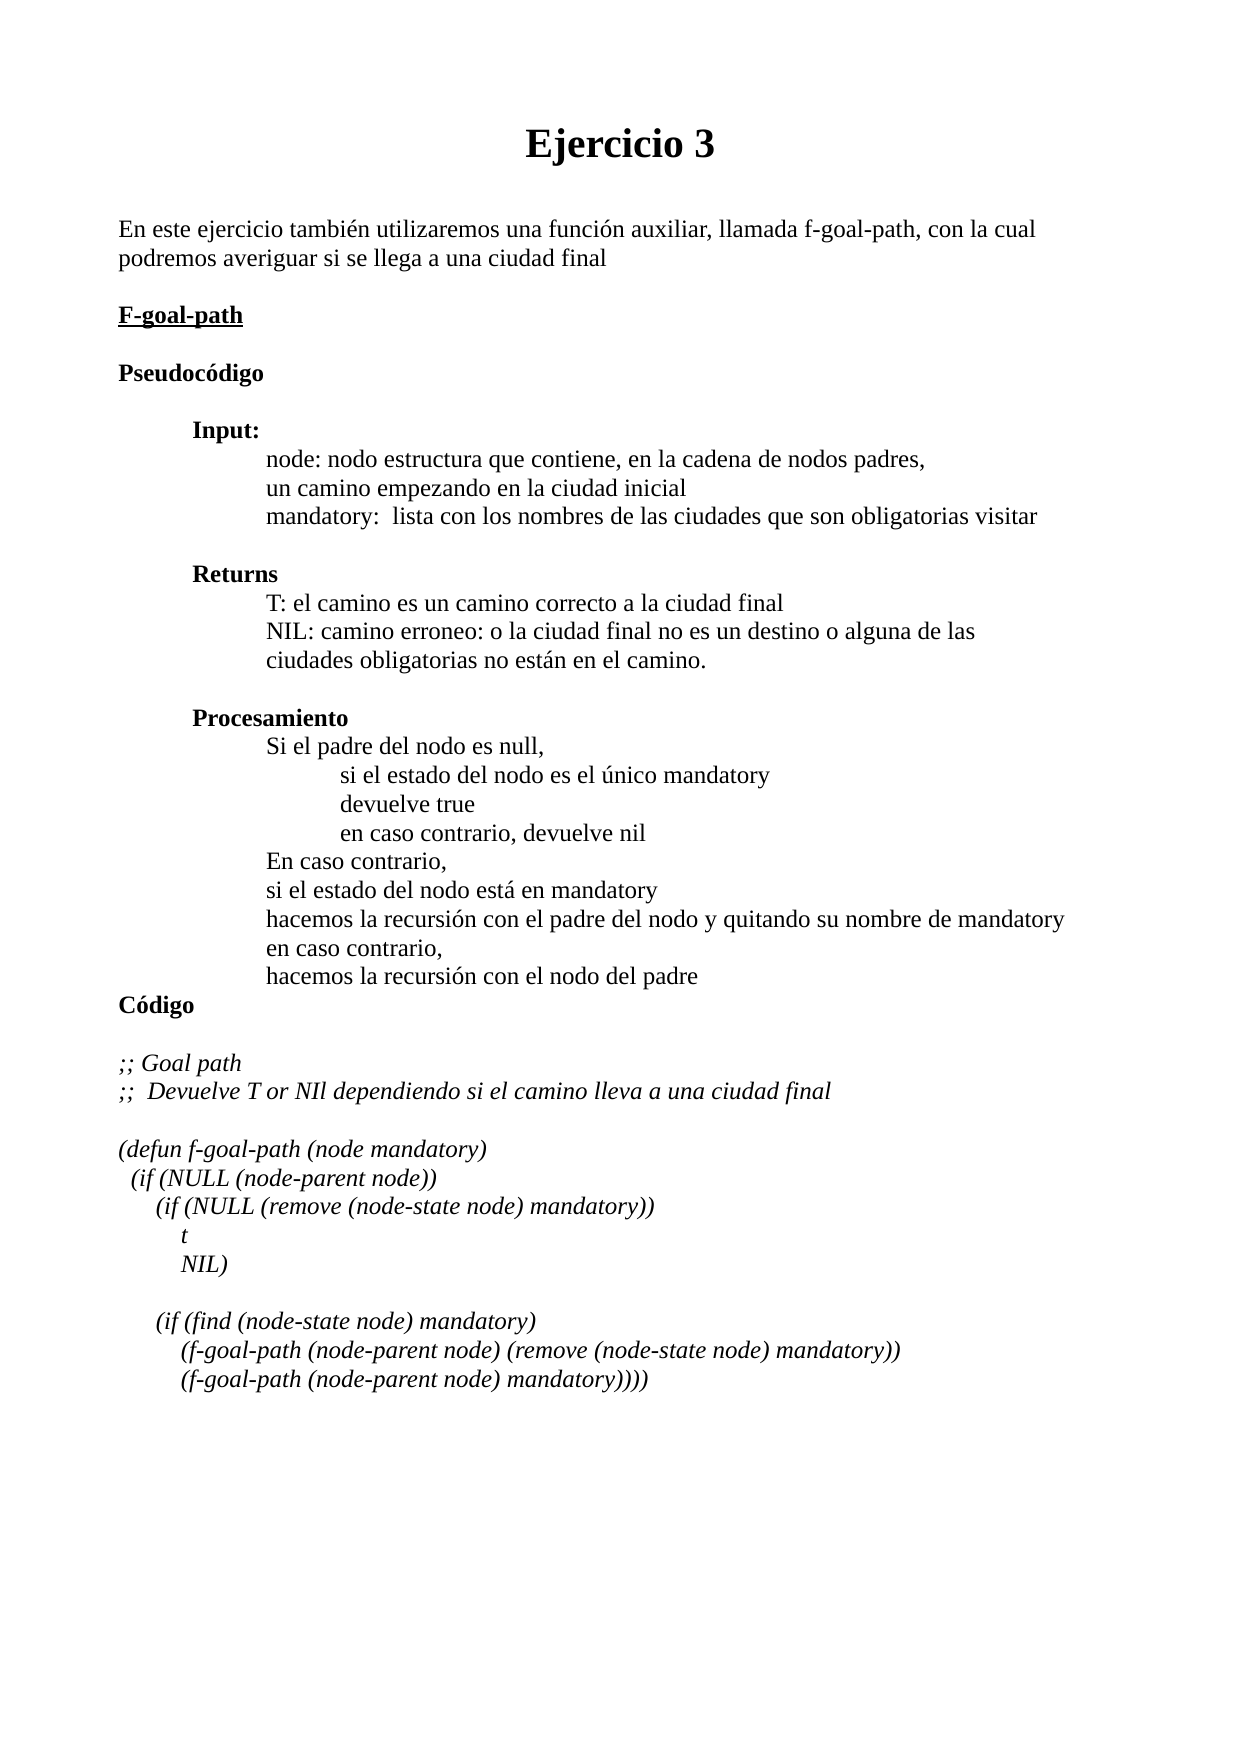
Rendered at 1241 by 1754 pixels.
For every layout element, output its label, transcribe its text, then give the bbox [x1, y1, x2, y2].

text Pseudocódigo [118, 358, 1122, 386]
text (if (NULL (remove (node-state node) mandatory)) [118, 1191, 1122, 1220]
text si el estado del nodo está en mandatory [118, 875, 1122, 904]
text ;; Goal path [118, 1048, 1122, 1076]
text ciudades obligatorias no están en el camino. [118, 645, 1122, 674]
text Returns [118, 559, 1122, 588]
text (if (NULL (node-parent node)) [118, 1163, 1122, 1191]
text ;; Devuelve T or NIl dependiendo si el camino lleva a una ciudad final [118, 1076, 1122, 1105]
text (f-goal-path (node-parent node) mandatory)))) [118, 1364, 1122, 1393]
text en caso contrario, devuelve nil [118, 818, 1122, 846]
text node: nodo estructura que contiene, en la cadena de nodos padres, [118, 444, 1122, 473]
text En este ejercicio también utilizaremos una función auxiliar, llamada f-goal-path, con la cual podremos averiguar si se llega a una ciudad final [118, 214, 1122, 271]
text Ejercicio 3 [118, 118, 1122, 166]
text (if (find (node-state node) mandatory) [118, 1306, 1122, 1335]
text t [118, 1220, 1122, 1249]
text mandatory: lista con los nombres de las ciudades que son obligatorias visitar [118, 501, 1122, 530]
text hacemos la recursión con el padre del nodo y quitando su nombre de mandatory [118, 904, 1122, 933]
text En caso contrario, [118, 846, 1122, 875]
text Código [118, 990, 1122, 1019]
text si el estado del nodo es el único mandatory [118, 760, 1122, 789]
text hacemos la recursión con el nodo del padre [118, 961, 1122, 990]
text F-goal-path [118, 300, 1122, 329]
text Procesamiento [118, 703, 1122, 731]
text Si el padre del nodo es null, [118, 731, 1122, 760]
text NIL: camino erroneo: o la ciudad final no es un destino o alguna de las [118, 616, 1122, 645]
text Input: [118, 415, 1122, 444]
text (defun f-goal-path (node mandatory) [118, 1134, 1122, 1163]
text (f-goal-path (node-parent node) (remove (node-state node) mandatory)) [118, 1335, 1122, 1364]
text un camino empezando en la ciudad inicial [118, 473, 1122, 501]
text devuelve true [118, 789, 1122, 818]
text NIL) [118, 1249, 1122, 1278]
text T: el camino es un camino correcto a la ciudad final [118, 588, 1122, 616]
text en caso contrario, [118, 933, 1122, 961]
